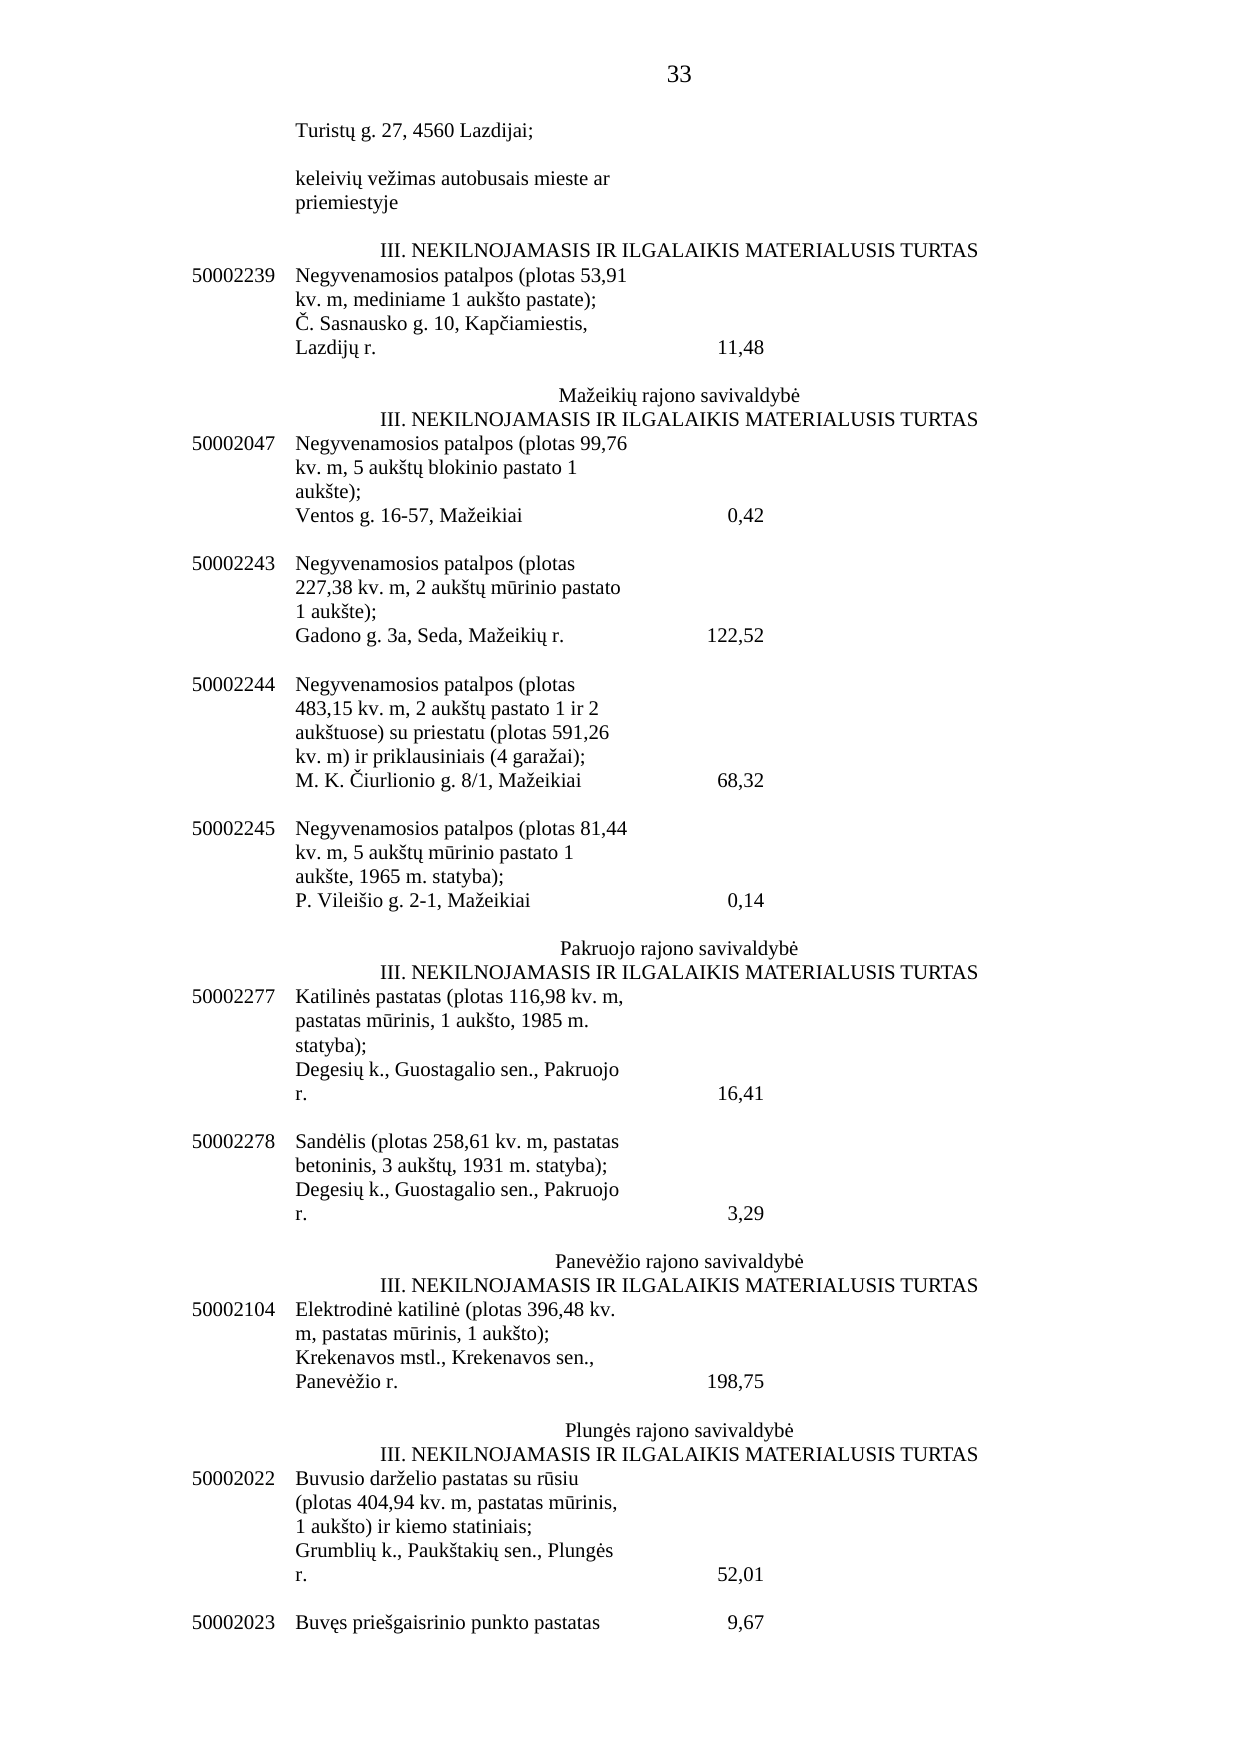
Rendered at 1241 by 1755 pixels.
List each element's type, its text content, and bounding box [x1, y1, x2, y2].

table_cell [770, 431, 892, 527]
table_cell 122,52 [634, 551, 770, 647]
table_cell [177, 792, 1181, 816]
table_cell [177, 1586, 1181, 1610]
table_cell [177, 118, 289, 214]
table_cell Sandėlis (plotas 258,61 kv. m, pastatas betoninis, 3 aukštų, 1931 m. statyba); Degesių k., Guostagalio sen., Pakruojo r. [289, 1129, 634, 1225]
table_cell [1098, 551, 1181, 647]
table_cell Plungės rajono savivaldybė [177, 1418, 1181, 1442]
table_cell [892, 431, 974, 527]
table_cell 50002278 [177, 1129, 289, 1225]
table_cell [177, 648, 1181, 672]
table_cell 50002277 [177, 984, 289, 1105]
table_cell [974, 118, 1098, 214]
table_cell [1098, 431, 1181, 527]
table_cell [974, 1466, 1098, 1586]
table_cell [177, 912, 1181, 936]
table_cell [770, 1129, 892, 1225]
table_cell III. Nekilnojamasis ir ilgalaikis materialusis turtas [177, 407, 1181, 431]
table_cell Negyvenamosios patalpos (plotas 227,38 kv. m, 2 aukštų mūrinio pastato 1 aukšte); Gadono g. 3a, Seda, Mažeikių r. [289, 551, 634, 647]
table_cell Negyvenamosios patalpos (plotas 81,44 kv. m, 5 aukštų mūrinio pastato 1 aukšte, 1965 m. statyba); P. Vileišio g. 2-1, Mažeikiai [289, 816, 634, 912]
table_cell [1098, 1129, 1181, 1225]
table_cell Negyvenamosios patalpos (plotas 483,15 kv. m, 2 aukštų pastato 1 ir 2 aukštuose) su priestatu (plotas 591,26 kv. m) ir priklausiniais (4 garažai); M. K. Čiurlionio g. 8/1, Mažeikiai [289, 672, 634, 792]
table_cell [974, 672, 1098, 792]
table_cell Katilinės pastatas (plotas 116,98 kv. m, pastatas mūrinis, 1 aukšto, 1985 m. statyba); Degesių k., Guostagalio sen., Pakruojo r. [289, 984, 634, 1105]
table_cell [770, 672, 892, 792]
table_cell 50002047 [177, 431, 289, 527]
table_cell 198,75 [634, 1297, 770, 1393]
table_cell 11,48 [634, 263, 770, 359]
table_cell [1098, 1610, 1181, 1634]
table_cell Mažeikių rajono savivaldybė [177, 383, 1181, 407]
table_cell [1098, 984, 1181, 1105]
table_cell [770, 263, 892, 359]
table_cell Buvęs priešgaisrinio punkto pastatas [289, 1610, 634, 1634]
table_cell [892, 263, 974, 359]
table_cell III. Nekilnojamasis ir ilgalaikis materialusis turtas [177, 239, 1181, 262]
table_cell [974, 431, 1098, 527]
table_cell [1098, 1466, 1181, 1586]
table_cell [1098, 118, 1181, 214]
table_cell [770, 816, 892, 912]
table_cell [177, 359, 1181, 383]
table_cell [770, 984, 892, 1105]
table_cell Negyvenamosios patalpos (plotas 99,76 kv. m, 5 aukštų blokinio pastato 1 aukšte); Ventos g. 16-57, Mažeikiai [289, 431, 634, 527]
table_cell [770, 1297, 892, 1393]
table_cell [974, 1610, 1098, 1634]
table_cell [770, 1610, 892, 1634]
table_cell [974, 1129, 1098, 1225]
table_cell [289, 214, 1181, 238]
table_cell Elektrodinė katilinė (plotas 396,48 kv. m, pastatas mūrinis, 1 aukšto); Krekenavos mstl., Krekenavos sen., Panevėžio r. [289, 1297, 634, 1393]
table_cell 50002244 [177, 672, 289, 792]
table_cell [892, 1610, 974, 1634]
table_cell [634, 118, 770, 214]
table_cell [892, 984, 974, 1105]
table_cell [892, 118, 974, 214]
table_cell [892, 1129, 974, 1225]
table_cell [892, 672, 974, 792]
table_cell [177, 1105, 1181, 1129]
table_cell III. Nekilnojamasis ir ilgalaikis materialusis turtas [177, 1273, 1181, 1297]
table_cell [177, 1225, 1181, 1249]
table_cell [177, 527, 1181, 551]
table_cell [974, 984, 1098, 1105]
table_cell [892, 551, 974, 647]
table_cell 50002245 [177, 816, 289, 912]
table_cell 52,01 [634, 1466, 770, 1586]
table_cell Buvusio darželio pastatas su rūsiu (plotas 404,94 kv. m, pastatas mūrinis, 1 aukšto) ir kiemo statiniais; Grumblių k., Paukštakių sen., Plungės r. [289, 1466, 634, 1586]
table_cell [1098, 263, 1181, 359]
table_cell Turistų g. 27, 4560 Lazdijai; keleivių vežimas autobusais mieste ar priemiestyje [289, 118, 634, 214]
table_cell Pakruojo rajono savivaldybė [177, 936, 1181, 960]
table_cell [177, 214, 289, 238]
table_cell Panevėžio rajono savivaldybė [177, 1249, 1181, 1273]
table_cell 0,14 [634, 816, 770, 912]
table_cell 50002239 [177, 263, 289, 359]
table_cell 50002022 [177, 1466, 289, 1586]
table_cell [892, 1466, 974, 1586]
table_cell [974, 551, 1098, 647]
table_cell [974, 816, 1098, 912]
table_cell [1098, 816, 1181, 912]
table_cell Negyvenamosios patalpos (plotas 53,91 kv. m, mediniame 1 aukšto pastate); Č. Sasnausko g. 10, Kapčiamiestis, Lazdijų r. [289, 263, 634, 359]
table_cell [177, 1394, 1181, 1417]
table_cell 50002023 [177, 1610, 289, 1634]
table_cell [974, 1297, 1098, 1393]
table_cell [974, 263, 1098, 359]
table_cell 16,41 [634, 984, 770, 1105]
table_cell III. Nekilnojamasis ir ilgalaikis materialusis turtas [177, 1442, 1181, 1466]
table_cell [1098, 1297, 1181, 1393]
table_cell III. Nekilnojamasis ir ilgalaikis materialusis turtas [177, 960, 1181, 984]
table_cell [892, 1297, 974, 1393]
table_cell [770, 551, 892, 647]
table_cell 50002243 [177, 551, 289, 647]
table_cell 9,67 [634, 1610, 770, 1634]
table_cell 0,42 [634, 431, 770, 527]
table_cell 3,29 [634, 1129, 770, 1225]
table_cell [892, 816, 974, 912]
table_cell [1098, 672, 1181, 792]
table_cell 50002104 [177, 1297, 289, 1393]
table_cell [770, 1466, 892, 1586]
table_cell 68,32 [634, 672, 770, 792]
table_cell [770, 118, 892, 214]
